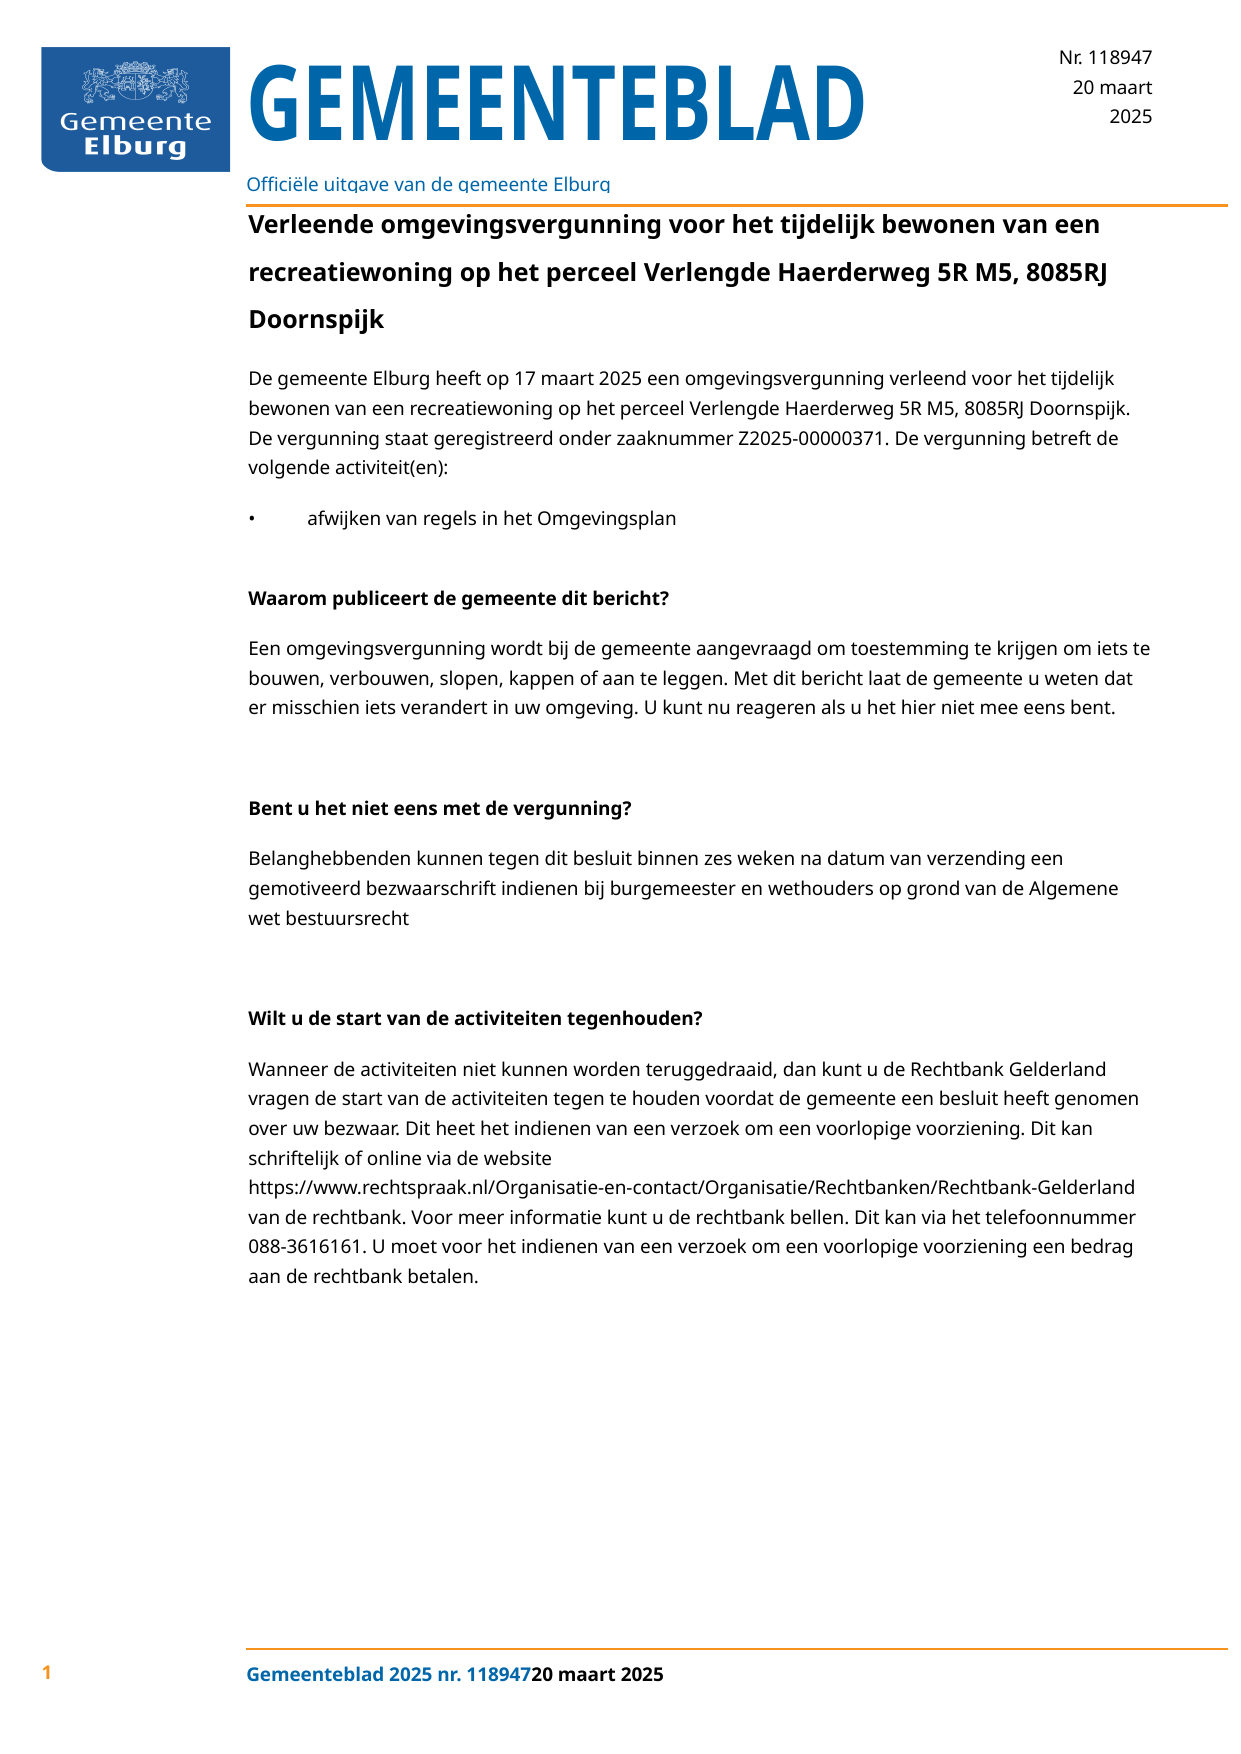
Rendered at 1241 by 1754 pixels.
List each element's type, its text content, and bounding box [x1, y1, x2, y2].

text Wilt u de start van de activiteiten tegenhouden? [248, 1006, 1152, 1031]
list afwijken van regels in het Omgevingsplan [248, 505, 1152, 530]
text Wanneer de activiteiten niet kunnen worden teruggedraaid, dan kunt u de Rechtbank Gelderland vragen de start van de activiteiten tegen te houden voordat de gemeente een besluit heeft genomen over uw bezwaar. Dit heet het indienen van een verzoek om een voorlopige voorziening. Dit kan schriftelijk of online via de website https://www.rechtspraak.nl/Organisatie-en-contact/Organisatie/Rechtbanken/Rechtbank-Gelderland van de rechtbank. Voor meer informatie kunt u de rechtbank bellen. Dit kan via het telefoonnummer 088-3616161. U moet voor het indienen van een verzoek om een voorlopige voorziening een bedrag aan de rechtbank betalen. [248, 1056, 1152, 1289]
text Verleende omgevingsvergunning voor het tijdelijk bewonen van een recreatiewoning op het perceel Verlengde Haerderweg 5R M5, 8085RJ Doornspijk [248, 207, 1152, 336]
text Waarom publiceert de gemeente dit bericht? [248, 585, 1152, 610]
picture [41, 47, 231, 172]
text Belanghebbenden kunnen tegen dit besluit binnen zes weken na datum van verzending een gemotiveerd bezwaarschrift indienen bij burgemeester en wethouders op grond van de Algemene wet bestuursrecht [248, 846, 1152, 930]
text Bent u het niet eens met de vergunning? [248, 795, 1152, 821]
text Een omgevingsvergunning wordt bij de gemeente aangevraagd om toestemming te krijgen om iets te bouwen, verbouwen, slopen, kappen of aan te leggen. Met dit bericht laat de gemeente u weten dat er misschien iets verandert in uw omgeving. U kunt nu reageren als u het hier niet mee eens bent. [248, 635, 1152, 720]
text De gemeente Elburg heeft op 17 maart 2025 een omgevingsvergunning verleend voor het tijdelijk bewonen van een recreatiewoning op het perceel Verlengde Haerderweg 5R M5, 8085RJ Doornspijk. De vergunning staat geregistreerd onder zaaknummer Z2025-00000371. De vergunning betreft de volgende activiteit(en): [248, 366, 1152, 480]
